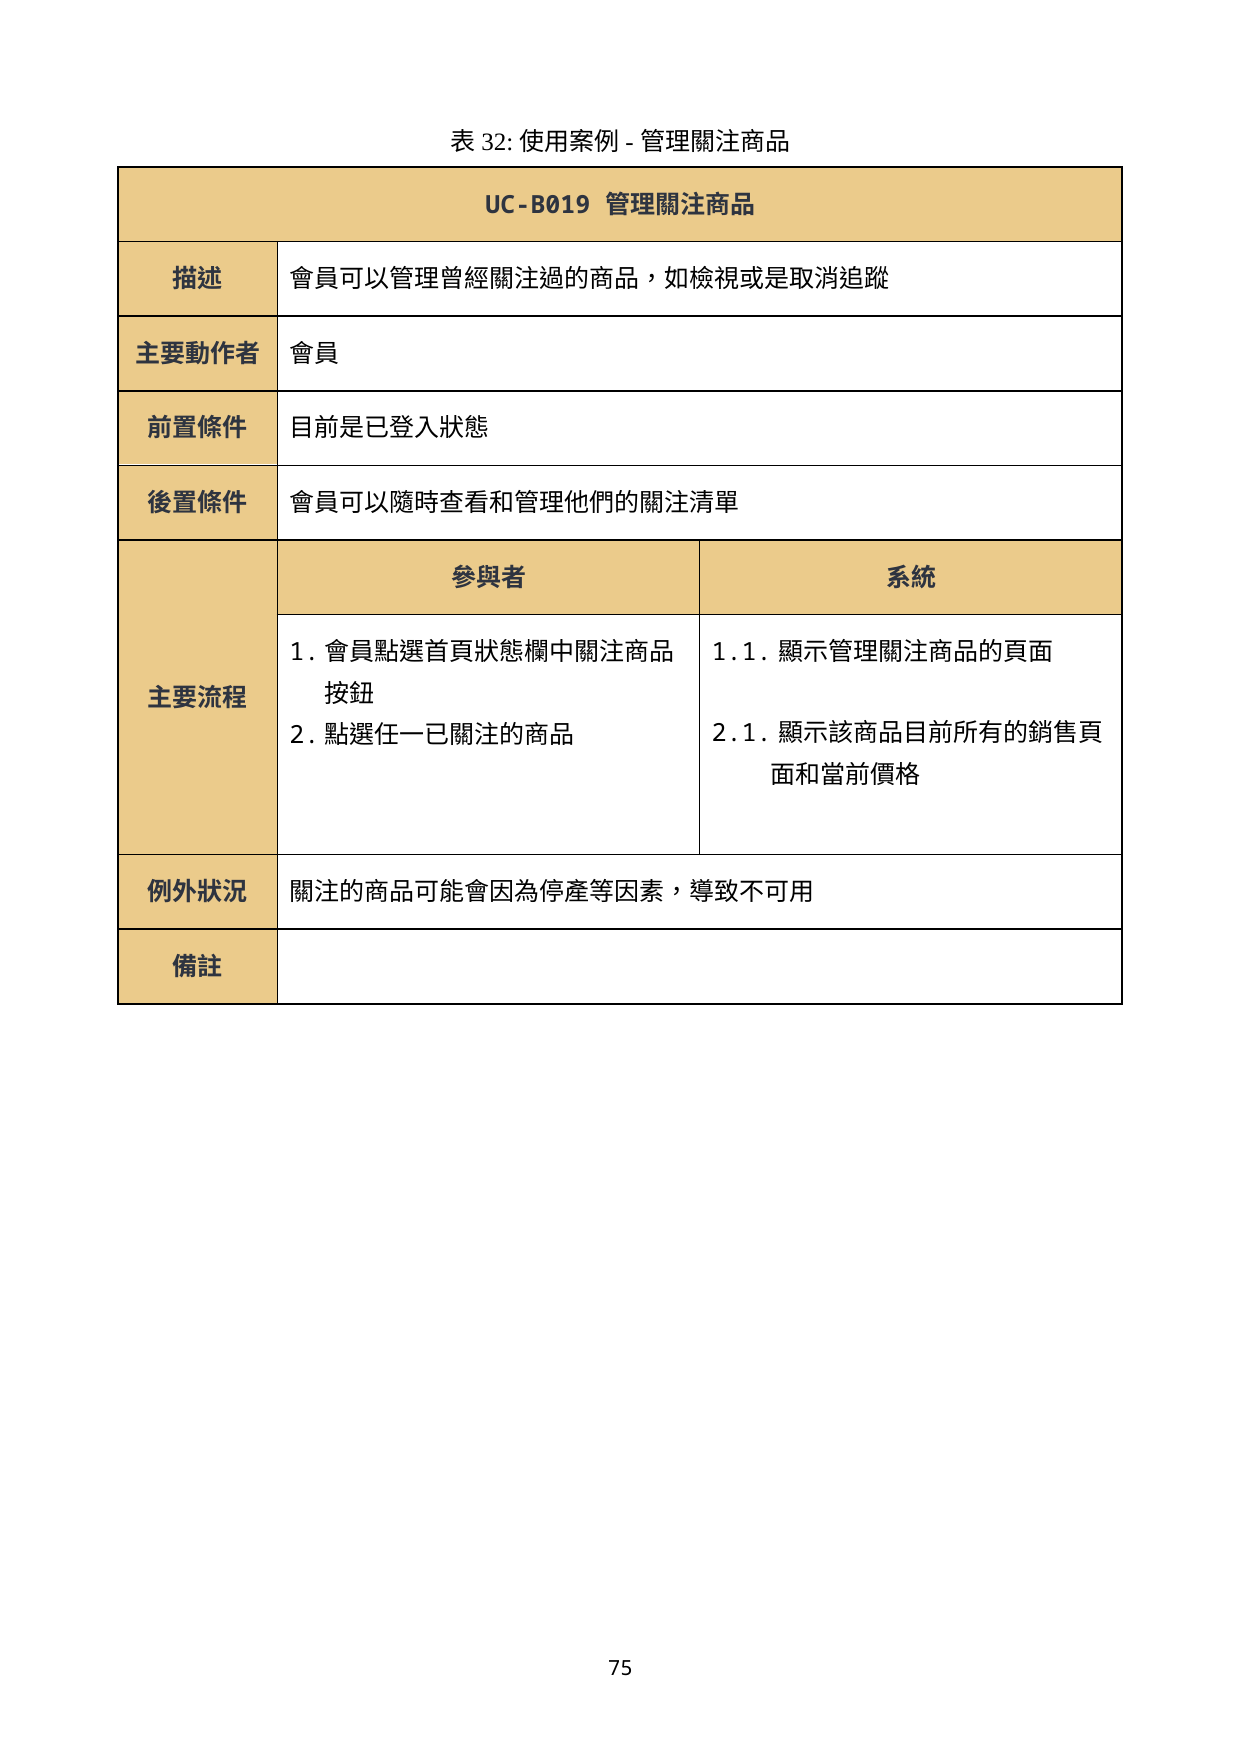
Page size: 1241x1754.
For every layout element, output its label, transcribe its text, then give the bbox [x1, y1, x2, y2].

table_cell 備註 [119, 930, 277, 1003]
table_cell 會員可以管理曾經關注過的商品，如檢視或是取消追蹤 [278, 242, 1121, 315]
table_cell [278, 930, 1121, 1003]
table_cell 主要流程 [119, 541, 277, 854]
table_cell 描述 [119, 242, 277, 315]
table_cell 關注的商品可能會因為停產等因素，導致不可用 [278, 855, 1121, 928]
table_cell 會員點選首頁狀態欄中關注商品按鈕 點選任一已關注的商品 [278, 615, 699, 854]
table_cell 參與者 [278, 541, 699, 614]
table_cell 主要動作者 [119, 317, 277, 390]
table_cell 會員 [278, 317, 1121, 390]
table_header UC-B019 管理關注商品 [119, 168, 1121, 241]
text 表 32: 使用案例 - 管理關注商品 [118, 121, 1122, 158]
table_cell 會員可以隨時查看和管理他們的關注清單 [278, 466, 1121, 539]
table_cell 系統 [700, 541, 1121, 614]
table_cell 目前是已登入狀態 [278, 392, 1121, 464]
table_cell 顯示管理關注商品的頁面 顯示該商品目前所有的銷售頁面和當前價格 [700, 615, 1121, 854]
table_cell 例外狀況 [119, 855, 277, 928]
table_cell 後置條件 [119, 466, 277, 539]
table_cell 前置條件 [119, 392, 277, 464]
